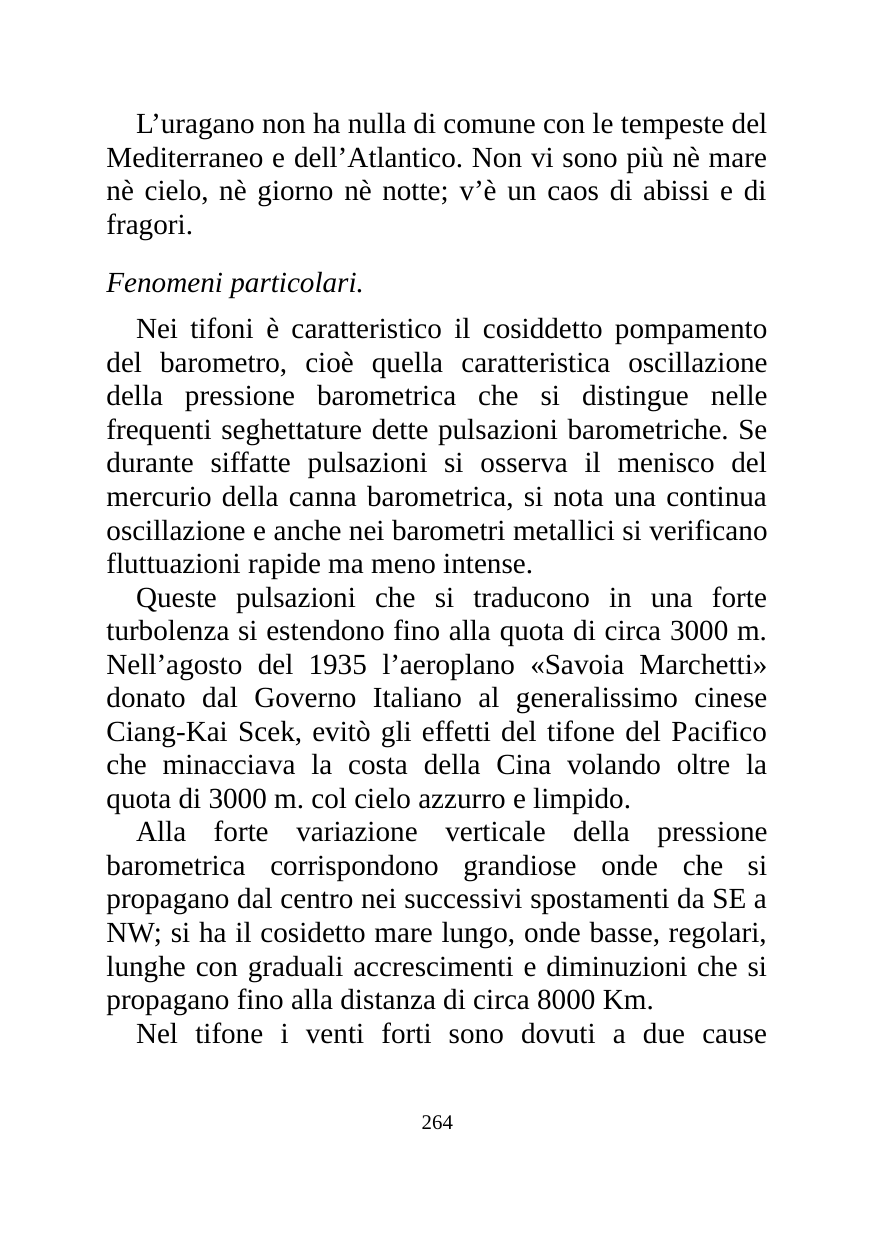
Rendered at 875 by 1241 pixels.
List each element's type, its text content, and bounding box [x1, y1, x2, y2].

text L’uragano non ha nulla di comune con le tempeste del Mediterraneo e dell’Atlantico. Non vi sono più nè mare nè cielo, nè giorno nè notte; v’è un caos di abissi e di fragori. [106, 106, 768, 240]
text Queste pulsazioni che si traducono in una forte turbolenza si estendono fino alla quota di circa 3000 m. Nell’agosto del 1935 l’aeroplano «Savoia Marchetti» donato dal Governo Italiano al generalissimo cinese Ciang-Kai Scek, evitò gli effetti del tifone del Pacifico che minacciava la costa della Cina volando oltre la quota di 3000 m. col cielo azzurro e limpido. [106, 580, 768, 814]
text Alla forte variazione verticale della pressione barometrica corrispondono grandiose onde che si propagano dal centro nei successivi spostamenti da SE a NW; si ha il cosidetto mare lungo, onde basse, regolari, lunghe con graduali accrescimenti e diminuzioni che si propagano fino alla distanza di circa 8000 Km. [106, 814, 768, 1016]
text Nel tifone i venti forti sono dovuti a due cause [106, 1016, 768, 1049]
text Nei tifoni è caratteristico il cosiddetto pompamento del barometro, cioè quella caratteristica oscillazione della pressione barometrica che si distingue nelle frequenti seghettature dette pulsazioni barometriche. Se durante siffatte pulsazioni si osserva il menisco del mercurio della canna barometrica, si nota una continua oscillazione e anche nei barometri metallici si verificano fluttuazioni rapide ma meno intense. [106, 311, 768, 580]
subtitle Fenomeni particolari. [106, 265, 768, 299]
